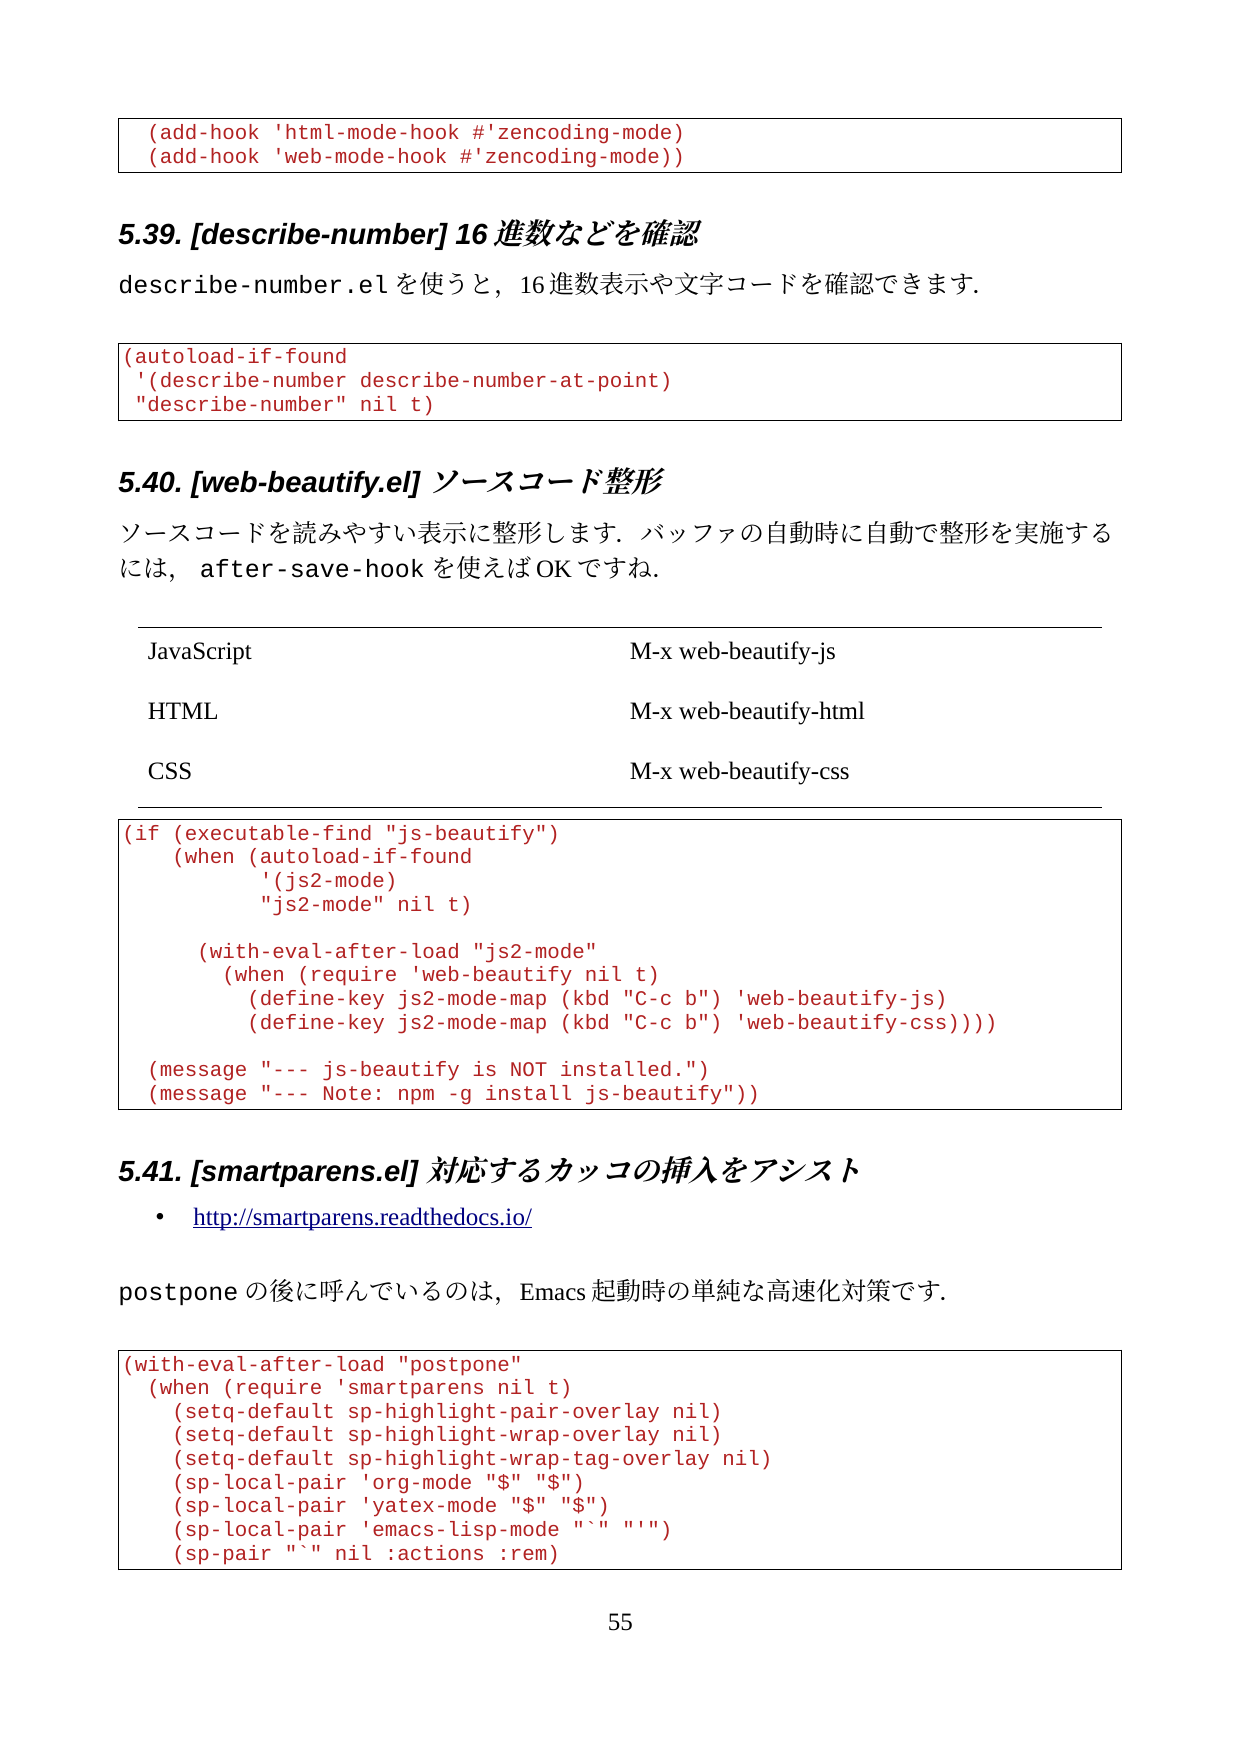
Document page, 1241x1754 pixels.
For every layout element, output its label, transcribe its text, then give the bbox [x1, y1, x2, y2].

table_header M-x web-beautify-js [620, 628, 1102, 687]
text (define-key js2-mode-map (kbd "C-c b") 'web-beautify-css)))) [119, 1008, 1121, 1031]
text '(describe-number describe-number-at-point) [119, 366, 1121, 390]
text (sp-local-pair 'emacs-lisp-mode "`" "'") [119, 1515, 1121, 1539]
table_cell HTML [138, 687, 620, 747]
subtitle [smartparens.el] 対応するカッコの挿入をアシスト [118, 1148, 1122, 1189]
text (message "--- Note: npm -g install js-beautify")) [119, 1079, 1121, 1109]
text postpone の後に呼んでいるのは，Emacs起動時の単純な高速化対策です． [118, 1272, 1122, 1337]
text (with-eval-after-load "js2-mode" [119, 937, 1121, 961]
text (sp-local-pair 'yatex-mode "$" "$") [119, 1491, 1121, 1515]
text (if (executable-find "js-beautify") [119, 820, 1121, 842]
text ソースコードを読みやすい表示に整形します．バッファの自動時に自動で整形を実施するには， after-save-hook を使えばOKですね． [118, 513, 1122, 614]
table_cell M-x web-beautify-css [620, 747, 1102, 807]
text (setq-default sp-highlight-wrap-tag-overlay nil) [119, 1444, 1121, 1468]
text (add-hook 'web-mode-hook #'zencoding-mode)) [119, 142, 1121, 172]
text (sp-local-pair 'org-mode "$" "$") [119, 1468, 1121, 1491]
text '(js2-mode) [119, 866, 1121, 889]
text (setq-default sp-highlight-wrap-overlay nil) [119, 1421, 1121, 1444]
text (define-key js2-mode-map (kbd "C-c b") 'web-beautify-js) [119, 984, 1121, 1008]
text (sp-pair "`" nil :actions :rem) [119, 1539, 1121, 1569]
subtitle [describe-number] 16進数などを確認 [118, 211, 1122, 253]
table_cell M-x web-beautify-html [620, 687, 1102, 747]
text "js2-mode" nil t) [119, 889, 1121, 913]
text (when (autoload-if-found [119, 842, 1121, 866]
text (when (require 'web-beautify nil t) [119, 961, 1121, 984]
text (setq-default sp-highlight-pair-overlay nil) [119, 1397, 1121, 1421]
text (autoload-if-found [119, 344, 1121, 366]
table_cell CSS [138, 747, 620, 807]
subtitle [web-beautify.el] ソースコード整形 [118, 459, 1122, 501]
list http://smartparens.readthedocs.io/ [156, 1202, 1122, 1259]
table_header JavaScript [138, 628, 620, 687]
text (with-eval-after-load "postpone" [119, 1351, 1121, 1373]
text (when (require 'smartparens nil t) [119, 1373, 1121, 1397]
text (add-hook 'html-mode-hook #'zencoding-mode) [119, 119, 1121, 142]
text (message "--- js-beautify is NOT installed.") [119, 1055, 1121, 1079]
text describe-number.el を使うと，16進数表示や文字コードを確認できます． [118, 265, 1122, 330]
text "describe-number" nil t) [119, 390, 1121, 420]
